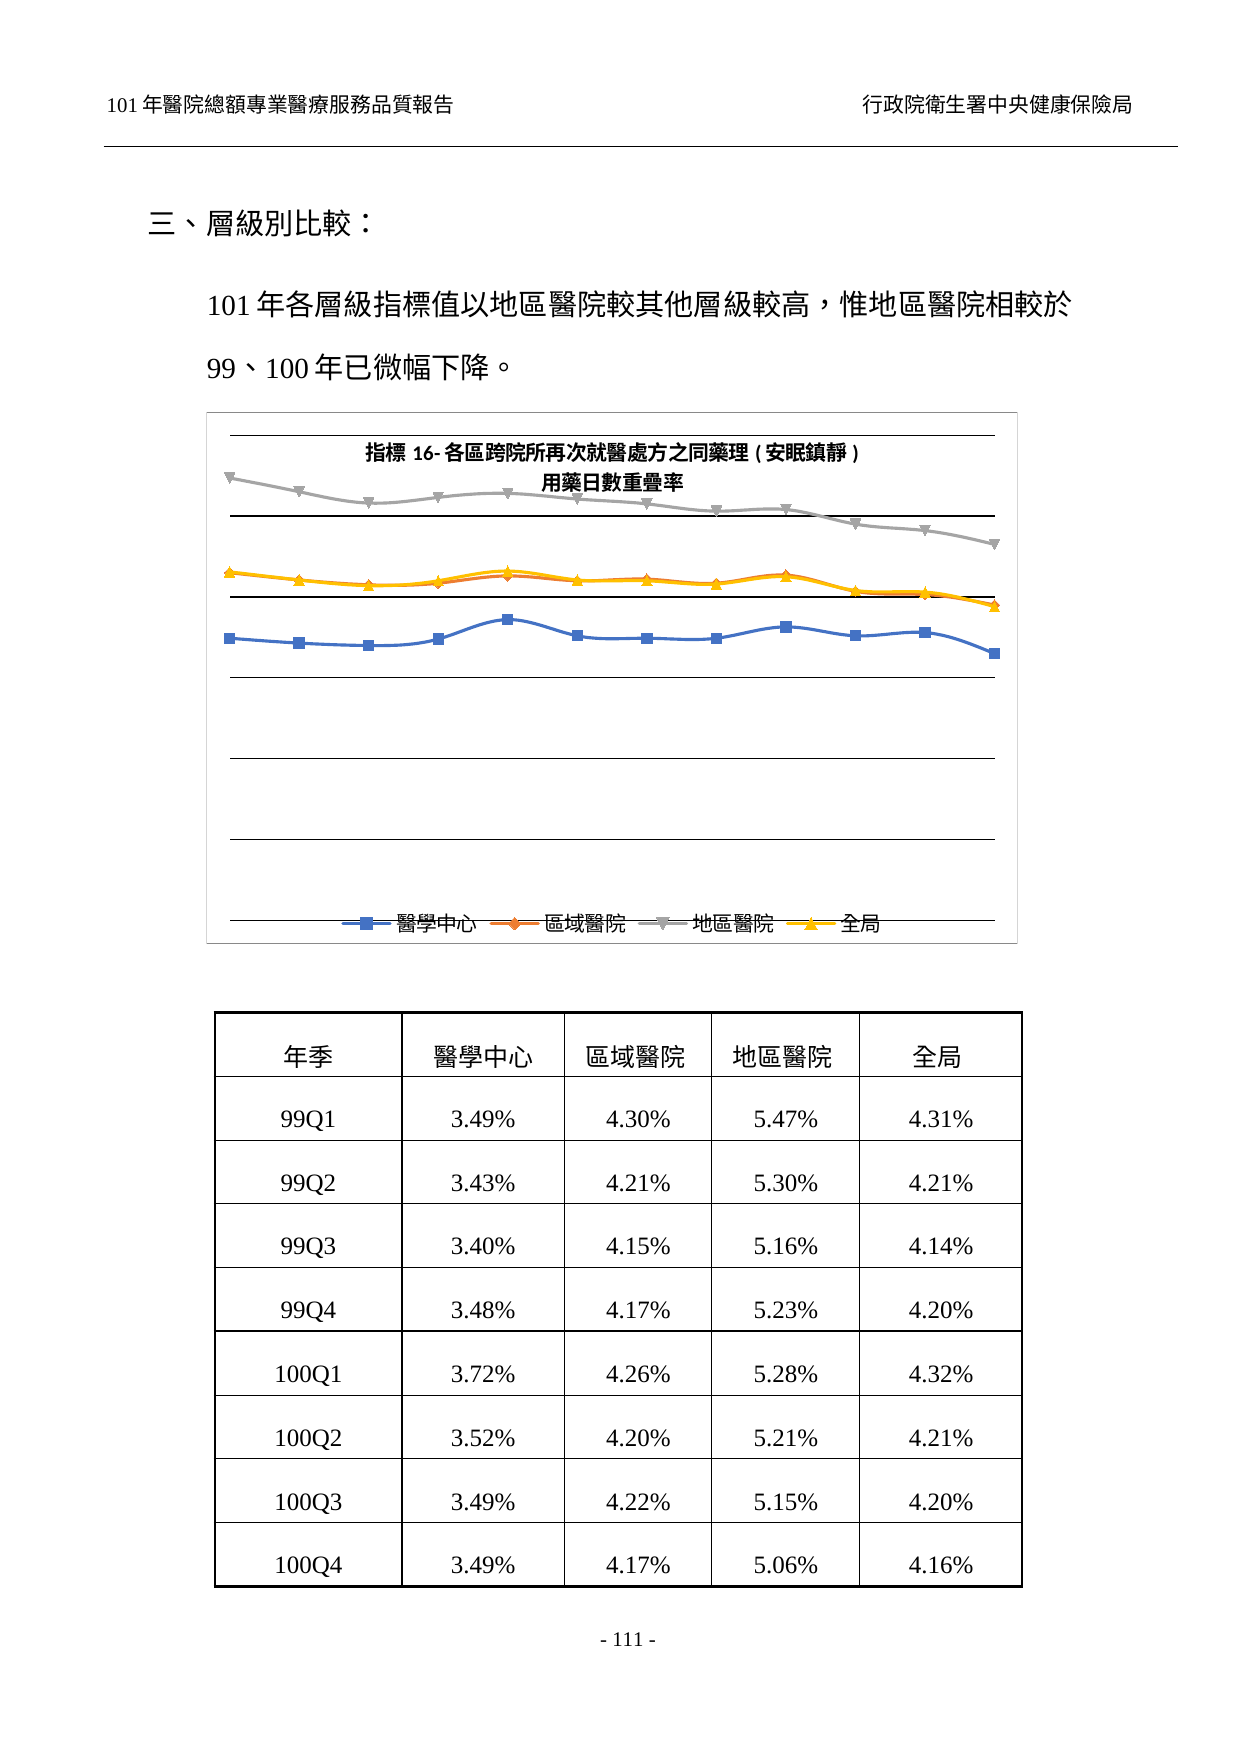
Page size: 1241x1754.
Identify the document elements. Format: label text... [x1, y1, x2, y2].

table_cell 4.17% [565, 1268, 711, 1330]
table_cell 4.16% [860, 1523, 1021, 1585]
table_header 區域醫院 [565, 1014, 711, 1076]
table_cell 4.22% [565, 1459, 711, 1522]
table_cell 99Q2 [216, 1141, 401, 1203]
table_header 年季 [216, 1014, 401, 1076]
table_cell 4.32% [860, 1332, 1021, 1395]
table_cell 100Q4 [216, 1523, 401, 1585]
table_cell 5.28% [712, 1332, 859, 1395]
table_cell 100Q2 [216, 1396, 401, 1458]
text 三、層級別比較： [128, 180, 1152, 243]
table_header 全局 [860, 1014, 1021, 1076]
table_cell 5.30% [712, 1141, 859, 1203]
table_cell 5.23% [712, 1268, 859, 1330]
table_cell 100Q3 [216, 1459, 401, 1522]
table_header 地區醫院 [712, 1014, 859, 1076]
table_cell 4.30% [565, 1077, 711, 1139]
table_cell 100Q1 [216, 1332, 401, 1395]
table_cell 4.26% [565, 1332, 711, 1395]
table_cell 4.31% [860, 1077, 1021, 1139]
table_cell 4.20% [860, 1459, 1021, 1522]
table_cell 3.40% [403, 1204, 564, 1267]
table_cell 4.20% [565, 1396, 711, 1458]
table_cell 5.06% [712, 1523, 859, 1585]
table_cell 4.14% [860, 1204, 1021, 1267]
table_cell 99Q4 [216, 1268, 401, 1330]
table_cell 5.16% [712, 1204, 859, 1267]
table_cell 3.49% [403, 1459, 564, 1522]
table_cell 5.21% [712, 1396, 859, 1458]
table_cell 4.20% [860, 1268, 1021, 1330]
table_cell 3.72% [403, 1332, 564, 1395]
table_cell 99Q1 [216, 1077, 401, 1139]
table_header 醫學中心 [403, 1014, 564, 1076]
table_cell 5.15% [712, 1459, 859, 1522]
table_cell 5.47% [712, 1077, 859, 1139]
table_cell 3.49% [403, 1077, 564, 1139]
table_cell 4.17% [565, 1523, 711, 1585]
table_cell 4.15% [565, 1204, 711, 1267]
table_cell 3.49% [403, 1523, 564, 1585]
table_cell 4.21% [860, 1396, 1021, 1458]
table_cell 3.52% [403, 1396, 564, 1458]
table_cell 4.21% [860, 1141, 1021, 1203]
table_cell 99Q3 [216, 1204, 401, 1267]
table_cell 4.21% [565, 1141, 711, 1203]
text 101年各層級指標值以地區醫院較其他層級較高，惟地區醫院相較於99、100年已微幅下降。 [207, 261, 1152, 386]
table_cell 3.43% [403, 1141, 564, 1203]
table_cell 3.48% [403, 1268, 564, 1330]
